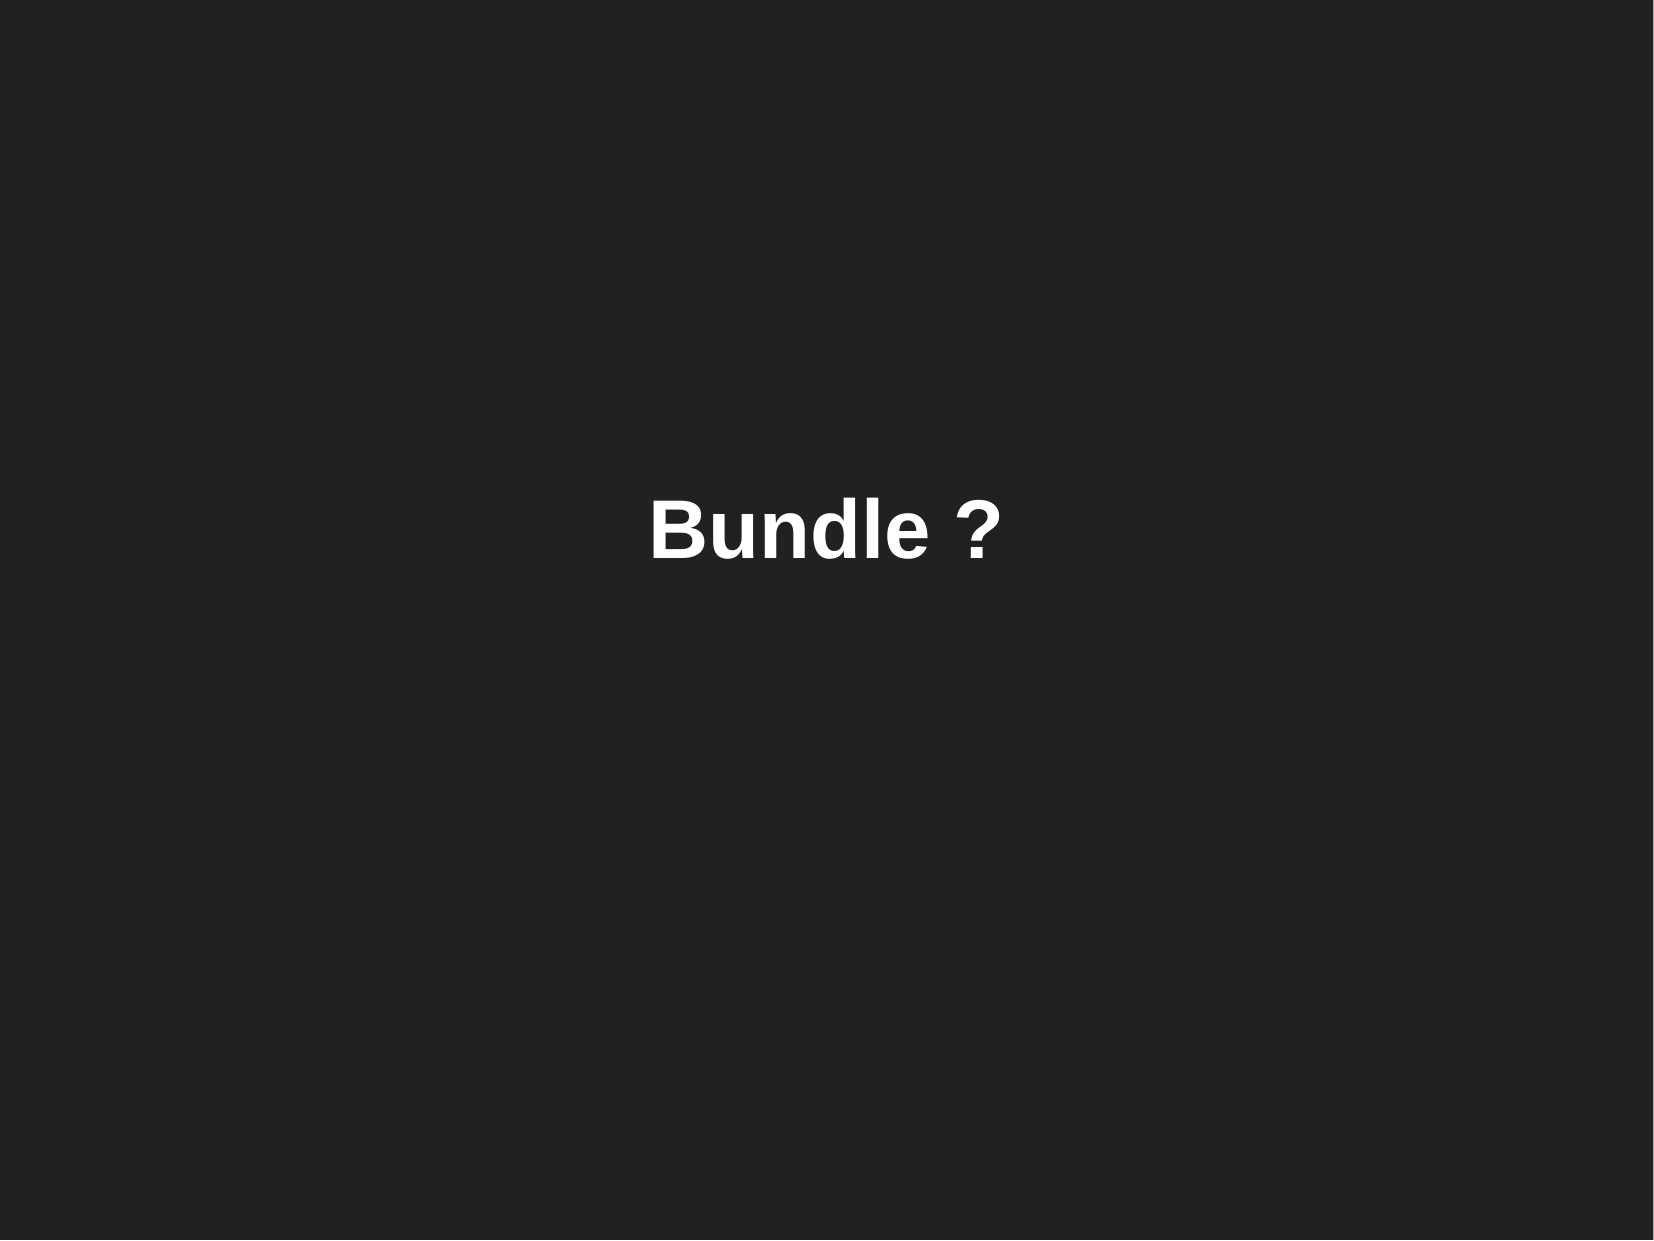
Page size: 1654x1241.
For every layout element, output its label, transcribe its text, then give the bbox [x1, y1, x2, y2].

subtitle Bundle ? [82, 49, 1571, 1010]
